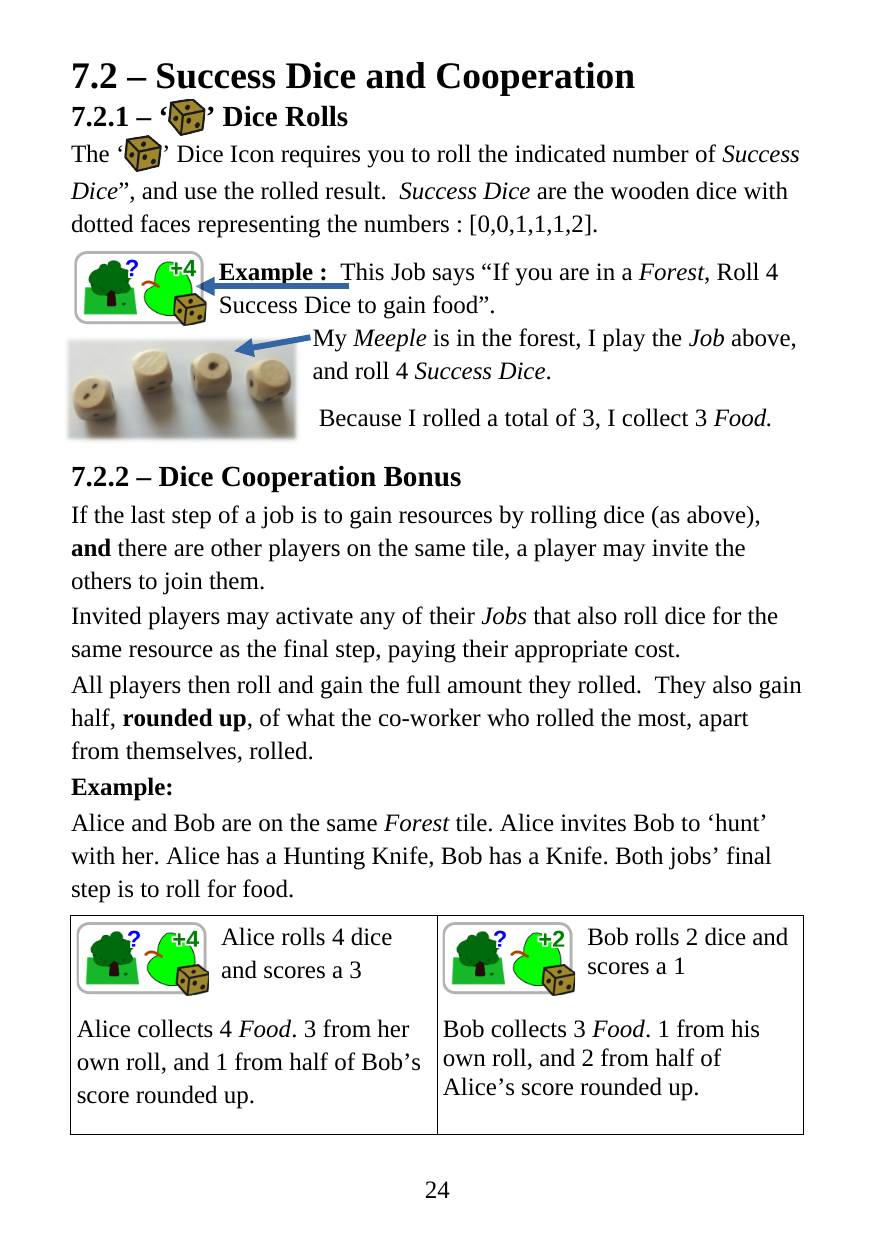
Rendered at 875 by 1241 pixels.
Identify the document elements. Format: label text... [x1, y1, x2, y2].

table_header Bob rolls 2 dice and scores a 1 [438, 916, 803, 1008]
table_cell Alice collects 4 Food. 3 from her own roll, and 1 from half of Bob’s score rounded up. [71, 1009, 437, 1134]
subtitle 7.2.2 – Dice Cooperation Bonus [71, 459, 803, 493]
picture [76, 922, 209, 996]
picture [168, 99, 206, 136]
picture [124, 135, 162, 172]
picture [74, 251, 207, 326]
subtitle ’ Dice Rolls [206, 99, 803, 135]
text Because I rolled a total of 3, I collect 3 Food. [301, 403, 803, 432]
picture [63, 335, 301, 444]
text Example : This Job says “If you are in a Forest, Roll 4 Success Dice to gain food”. My Meeple is in the forest, I play the Job above, and roll 4 Success Dice. [71, 257, 803, 384]
text Example: [71, 772, 803, 801]
text If the last step of a job is to gain resources by rolling dice (as above), and there are other players on the same tile, a player may invite the others to join them. [71, 500, 803, 594]
text All players then roll and gain the full amount they rolled. They also gain half, rounded up, of what the co-worker who rolled the most, apart from themselves, rolled. [71, 670, 803, 765]
subtitle 7.2.1 – ‘ [71, 99, 168, 135]
text The ‘’ Dice Icon requires you to roll the indicated number of Success Dice”, and use the rolled result. Success Dice are the wooden dice with dotted faces representing the numbers : [0,0,1,1,1,2]. [71, 136, 803, 238]
subtitle 7.2 – Success Dice and Cooperation [71, 53, 803, 96]
picture [442, 922, 576, 996]
text Invited players may activate any of their Jobs that also roll dice for the same resource as the final step, paying their appropriate cost. [71, 601, 803, 663]
table_header Alice rolls 4 dice and scores a 3 [71, 916, 437, 1008]
text Alice and Bob are on the same Forest tile. Alice invites Bob to ‘hunt’ with her. Alice has a Hunting Knife, Bob has a Knife. Both jobs’ final step is to roll for food. [71, 808, 803, 902]
table_cell Bob collects 3 Food. 1 from his own roll, and 2 from half of Alice’s score rounded up. [438, 1009, 803, 1134]
